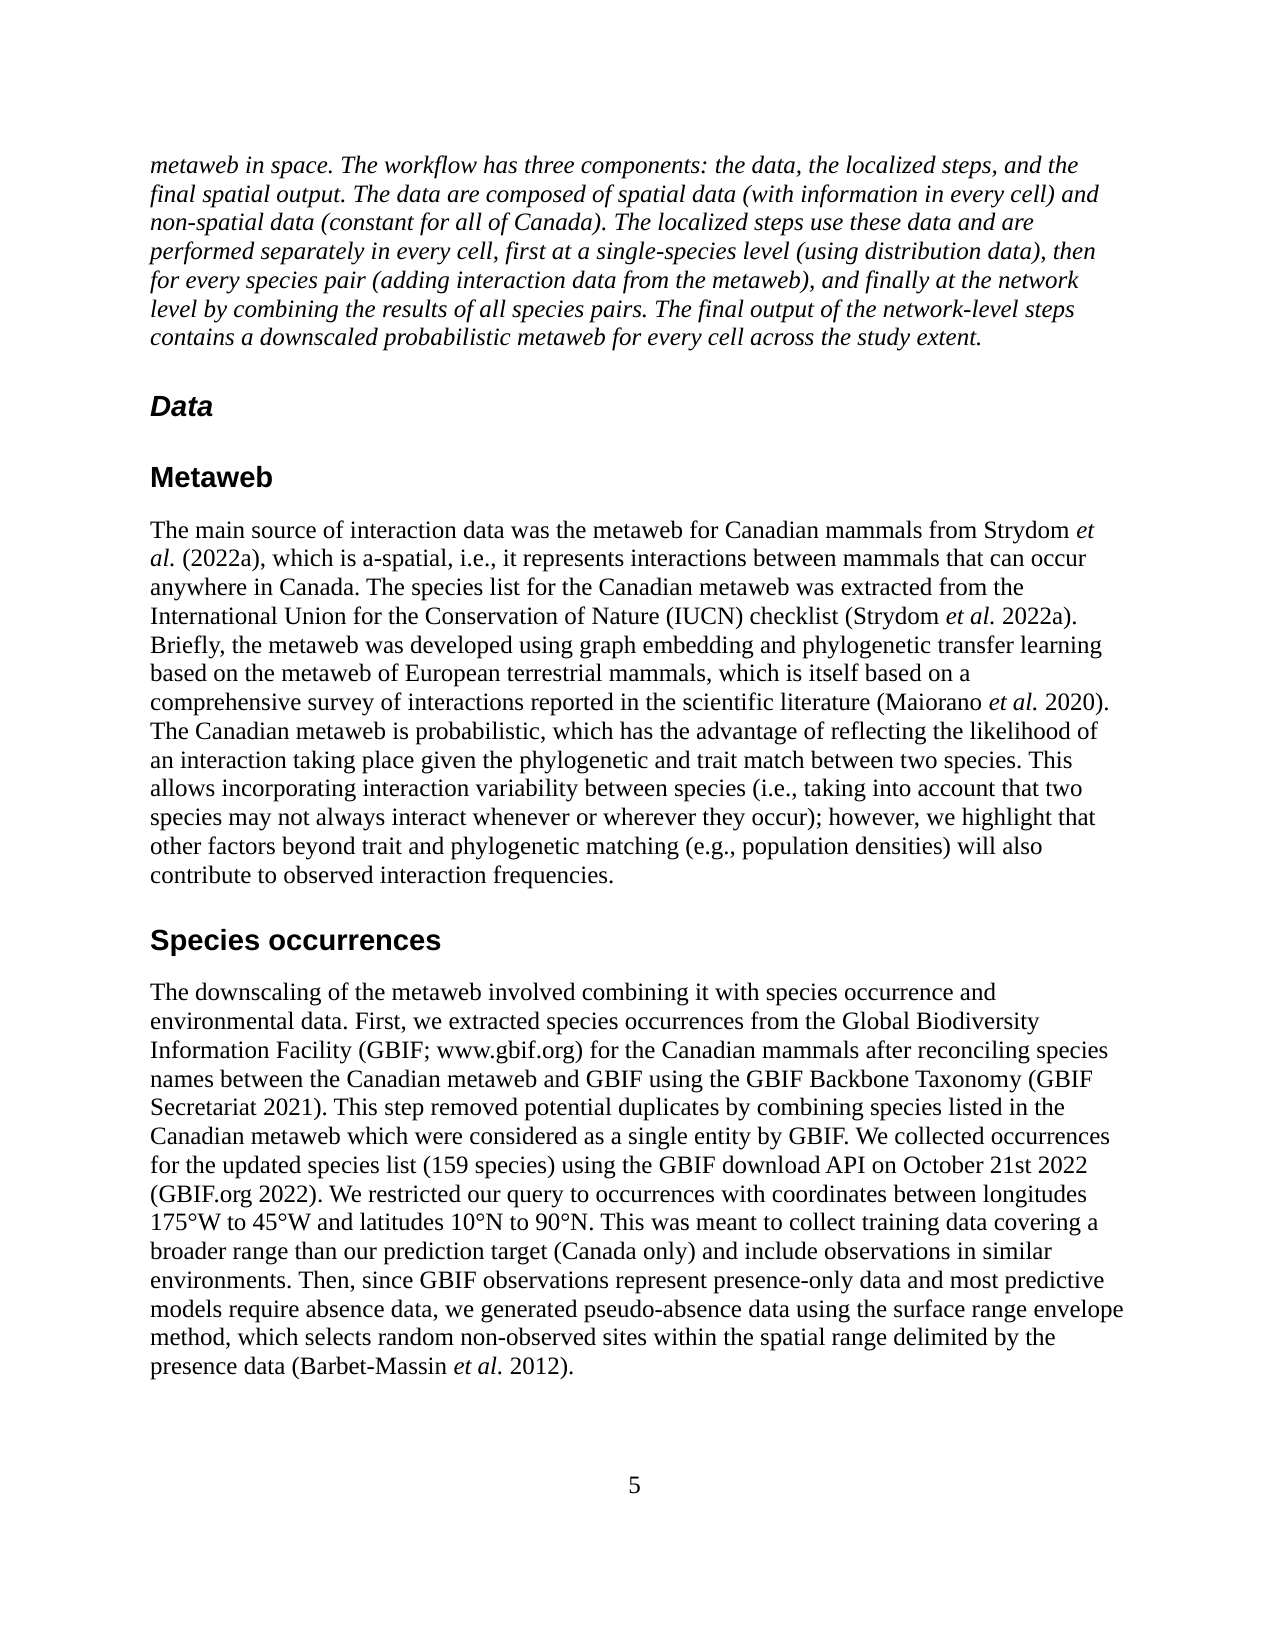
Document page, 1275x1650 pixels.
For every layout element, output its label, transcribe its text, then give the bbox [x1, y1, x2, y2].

subtitle Species occurrences [150, 922, 1125, 956]
text metaweb in space. The workflow has three components: the data, the localized steps, and the final spatial output. The data are composed of spatial data (with information in every cell) and non-spatial data (constant for all of Canada). The localized steps use these data and are performed separately in every cell, first at a single-species level (using distribution data), then for every species pair (adding interaction data from the metaweb), and finally at the network level by combining the results of all species pairs. The final output of the network-level steps contains a downscaled probabilistic metaweb for every cell across the study extent. [150, 150, 1125, 351]
text The downscaling of the metaweb involved combining it with species occurrence and environmental data. First, we extracted species occurrences from the Global Biodiversity Information Facility (GBIF; www.gbif.org) for the Canadian mammals after reconciling species names between the Canadian metaweb and GBIF using the GBIF Backbone Taxonomy (GBIF Secretariat 2021). This step removed potential duplicates by combining species listed in the Canadian metaweb which were considered as a single entity by GBIF. We collected occurrences for the updated species list (159 species) using the GBIF download API on October 21st 2022 (GBIF.org 2022). We restricted our query to occurrences with coordinates between longitudes 175°W to 45°W and latitudes 10°N to 90°N. This was meant to collect training data covering a broader range than our prediction target (Canada only) and include observations in similar environments. Then, since GBIF observations represent presence-only data and most predictive models require absence data, we generated pseudo-absence data using the surface range envelope method, which selects random non-observed sites within the spatial range delimited by the presence data (Barbet-Massin et al. 2012). [150, 977, 1125, 1380]
subtitle Metaweb [150, 460, 1125, 493]
subtitle Data [150, 389, 1125, 422]
text The main source of interaction data was the metaweb for Canadian mammals from Strydom et al. (2022a), which is a-spatial, i.e., it represents interactions between mammals that can occur anywhere in Canada. The species list for the Canadian metaweb was extracted from the International Union for the Conservation of Nature (IUCN) checklist (Strydom et al. 2022a). Briefly, the metaweb was developed using graph embedding and phylogenetic transfer learning based on the metaweb of European terrestrial mammals, which is itself based on a comprehensive survey of interactions reported in the scientific literature (Maiorano et al. 2020). The Canadian metaweb is probabilistic, which has the advantage of reflecting the likelihood of an interaction taking place given the phylogenetic and trait match between two species. This allows incorporating interaction variability between species (i.e., taking into account that two species may not always interact whenever or wherever they occur); however, we highlight that other factors beyond trait and phylogenetic matching (e.g., population densities) will also contribute to observed interaction frequencies. [150, 515, 1125, 888]
